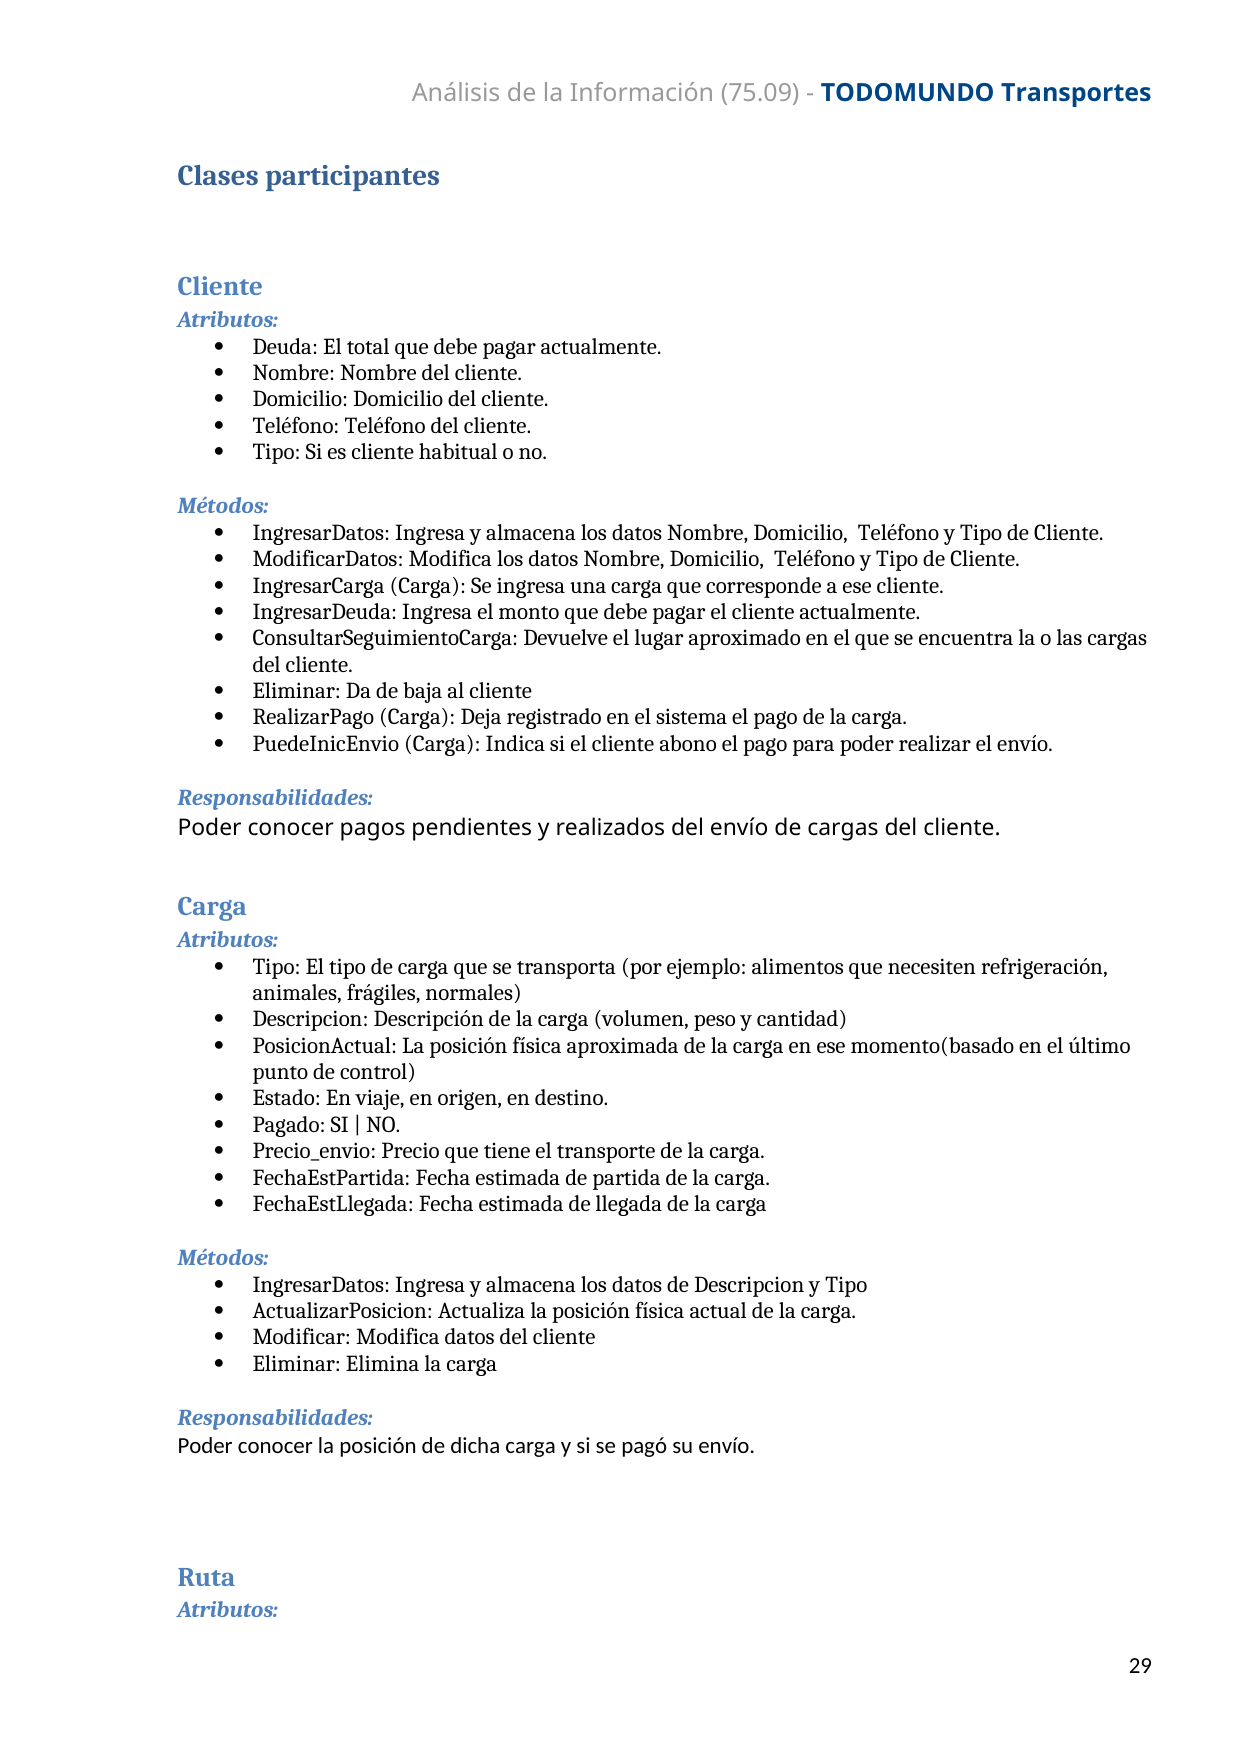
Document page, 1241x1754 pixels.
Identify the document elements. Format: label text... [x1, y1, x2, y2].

text Poder conocer pagos pendientes y realizados del envío de cargas del cliente. [177, 811, 1152, 842]
list IngresarDatos: Ingresa y almacena los datos Nombre, Domicilio, Teléfono y Tipo de Cliente. [215, 520, 1152, 546]
subtitle Carga [177, 891, 1152, 922]
text Atributos: [177, 927, 1152, 953]
list FechaEstLlegada: Fecha estimada de llegada de la carga [215, 1191, 1152, 1217]
list Estado: En viaje, en origen, en destino. [215, 1085, 1152, 1112]
list ActualizarPosicion: Actualiza la posición física actual de la carga. [215, 1298, 1152, 1324]
list Eliminar: Elimina la carga [215, 1350, 1152, 1377]
text Responsabilidades: [177, 1405, 1152, 1431]
subtitle Clases participantes [177, 159, 1152, 193]
list ConsultarSeguimientoCarga: Devuelve el lugar aproximado en el que se encuentra la o las cargas del cliente. [215, 625, 1152, 678]
text Atributos: [177, 1597, 1152, 1624]
list IngresarCarga (Carga): Se ingresa una carga que corresponde a ese cliente. [215, 572, 1152, 599]
list PuedeInicEnvio (Carga): Indica si el cliente abono el pago para poder realizar el envío. [215, 731, 1152, 757]
list RealizarPago (Carga): Deja registrado en el sistema el pago de la carga. [215, 704, 1152, 731]
list Tipo: Si es cliente habitual o no. [215, 439, 1152, 465]
subtitle Ruta [177, 1562, 1152, 1593]
text Poder conocer la posición de dicha carga y si se pagó su envío. [177, 1431, 1152, 1459]
text Métodos: [177, 493, 1152, 520]
list Descripcion: Descripción de la carga (volumen, peso y cantidad) [215, 1006, 1152, 1032]
list Domicilio: Domicilio del cliente. [215, 386, 1152, 413]
list Teléfono: Teléfono del cliente. [215, 413, 1152, 439]
list Modificar: Modifica datos del cliente [215, 1324, 1152, 1350]
list Precio_envio: Precio que tiene el transporte de la carga. [215, 1138, 1152, 1164]
list Nombre: Nombre del cliente. [215, 360, 1152, 386]
list FechaEstPartida: Fecha estimada de partida de la carga. [215, 1164, 1152, 1191]
list Eliminar: Da de baja al cliente [215, 678, 1152, 704]
list Deuda: El total que debe pagar actualmente. [215, 333, 1152, 360]
list Pagado: SI | NO. [215, 1112, 1152, 1138]
subtitle Cliente [177, 271, 1152, 303]
text Métodos: [177, 1245, 1152, 1271]
list IngresarDeuda: Ingresa el monto que debe pagar el cliente actualmente. [215, 599, 1152, 625]
list IngresarDatos: Ingresa y almacena los datos de Descripcion y Tipo [215, 1271, 1152, 1298]
text Responsabilidades: [177, 785, 1152, 811]
list Tipo: El tipo de carga que se transporta (por ejemplo: alimentos que necesiten refrigeración, animales, frágiles, normales) [215, 953, 1152, 1006]
text Atributos: [177, 307, 1152, 333]
list PosicionActual: La posición física aproximada de la carga en ese momento(basado en el último punto de control) [215, 1032, 1152, 1085]
list ModificarDatos: Modifica los datos Nombre, Domicilio, Teléfono y Tipo de Cliente. [215, 546, 1152, 572]
